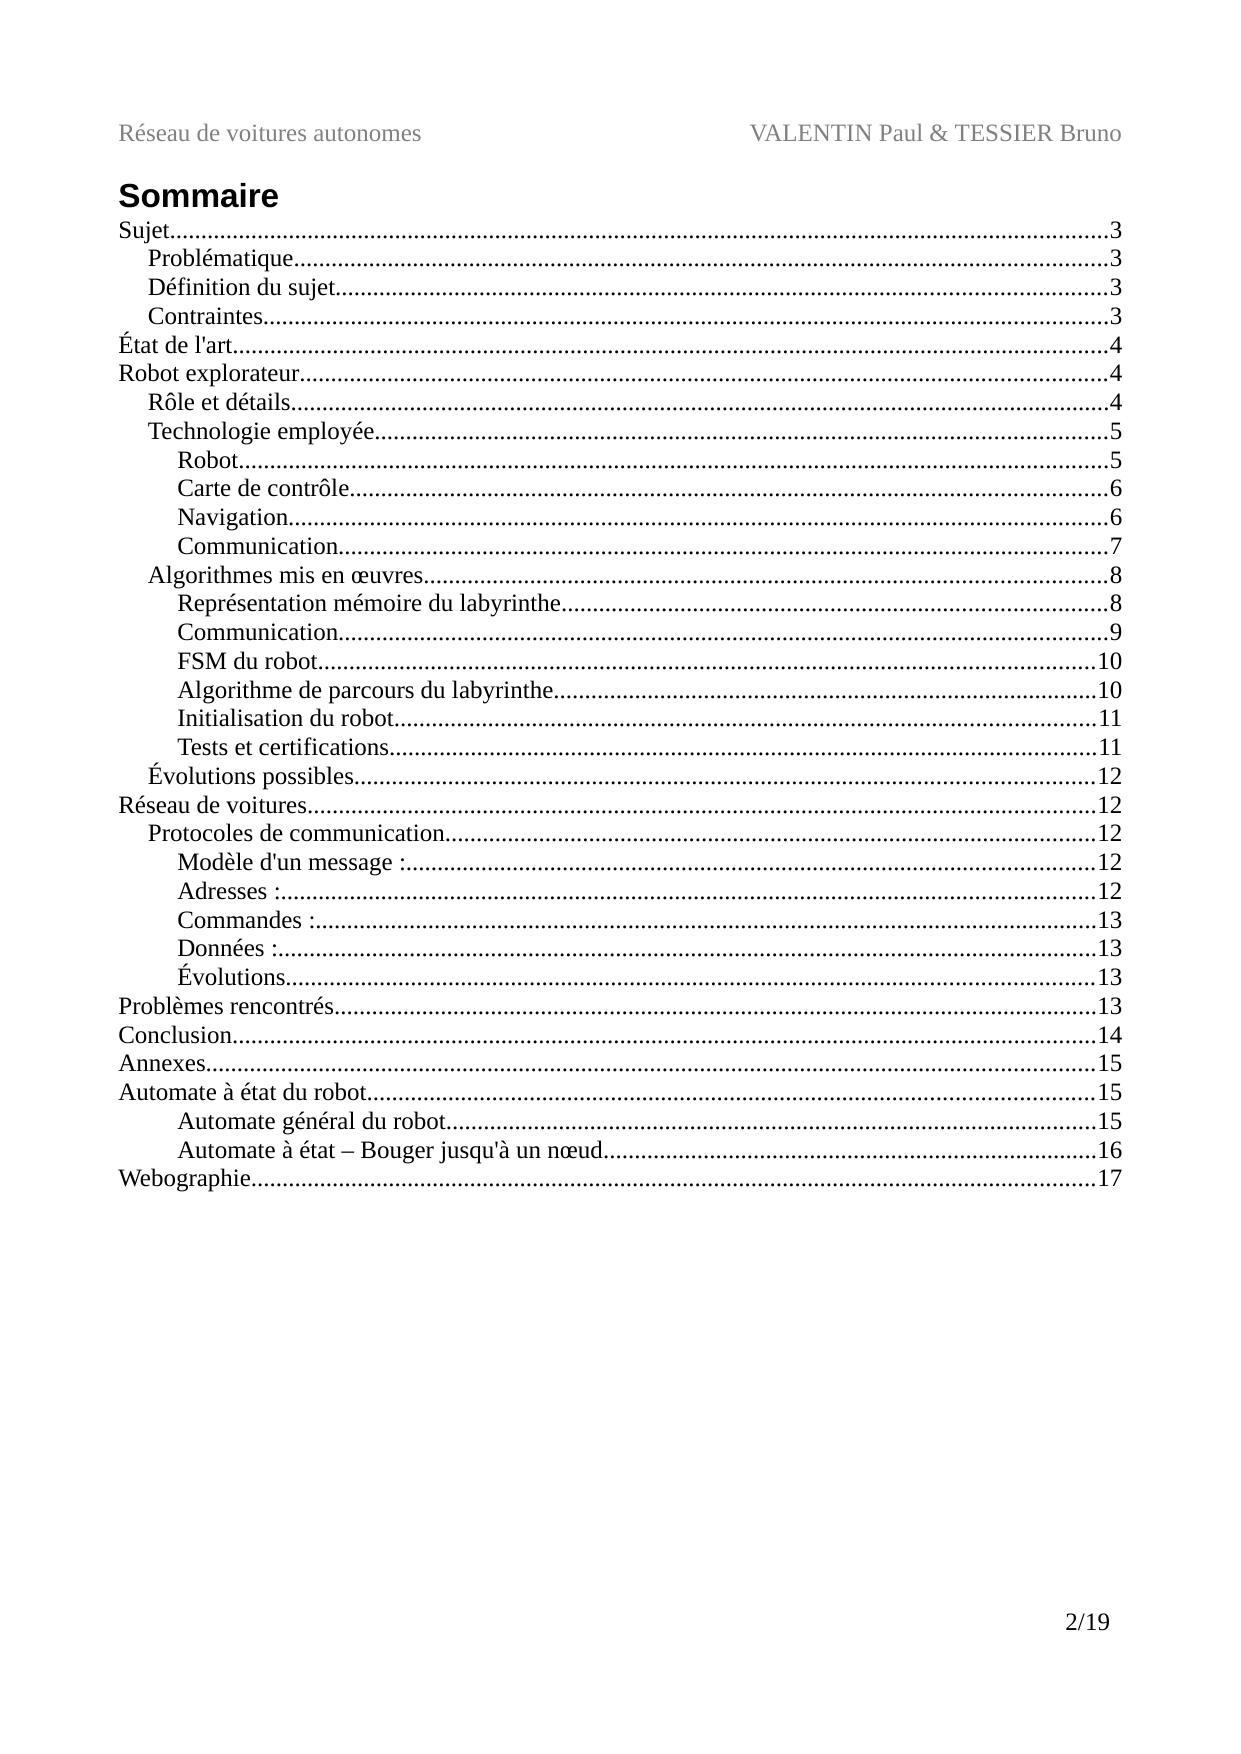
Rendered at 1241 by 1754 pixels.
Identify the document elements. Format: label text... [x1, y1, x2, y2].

text Webographie 17 [118, 1163, 1122, 1192]
text Définition du sujet 3 [148, 272, 1122, 301]
text Navigation 6 [177, 502, 1122, 531]
text Communication 7 [177, 531, 1122, 560]
text Réseau de voitures 12 [118, 790, 1122, 818]
text Conclusion 14 [118, 1020, 1122, 1048]
text Adresses : 12 [177, 876, 1122, 905]
subtitle Sommaire [118, 176, 1122, 215]
text Problématique 3 [148, 243, 1122, 272]
text Robot explorateur 4 [118, 358, 1122, 387]
text Évolutions possibles 12 [148, 761, 1122, 790]
text Modèle d'un message : 12 [177, 847, 1122, 876]
text Automate à état – Bouger jusqu'à un nœud 16 [177, 1135, 1122, 1163]
text Contraintes 3 [148, 301, 1122, 330]
text Tests et certifications 11 [177, 732, 1122, 761]
text Évolutions 13 [177, 962, 1122, 991]
text Données : 13 [177, 933, 1122, 962]
text Algorithmes mis en œuvres 8 [148, 560, 1122, 588]
text Communication 9 [177, 617, 1122, 646]
text Sujet 3 [118, 215, 1122, 243]
text FSM du robot 10 [177, 646, 1122, 675]
text Algorithme de parcours du labyrinthe 10 [177, 675, 1122, 703]
text Représentation mémoire du labyrinthe 8 [177, 588, 1122, 617]
text Technologie employée 5 [148, 416, 1122, 445]
text État de l'art 4 [118, 330, 1122, 358]
text Commandes : 13 [177, 905, 1122, 933]
text Annexes 15 [118, 1048, 1122, 1077]
text Robot 5 [177, 445, 1122, 473]
text Carte de contrôle 6 [177, 473, 1122, 502]
text Rôle et détails 4 [148, 387, 1122, 416]
text Automate général du robot 15 [177, 1106, 1122, 1135]
text Initialisation du robot 11 [177, 703, 1122, 732]
text Protocoles de communication 12 [148, 818, 1122, 847]
text Problèmes rencontrés 13 [118, 991, 1122, 1020]
text Automate à état du robot 15 [118, 1077, 1122, 1106]
